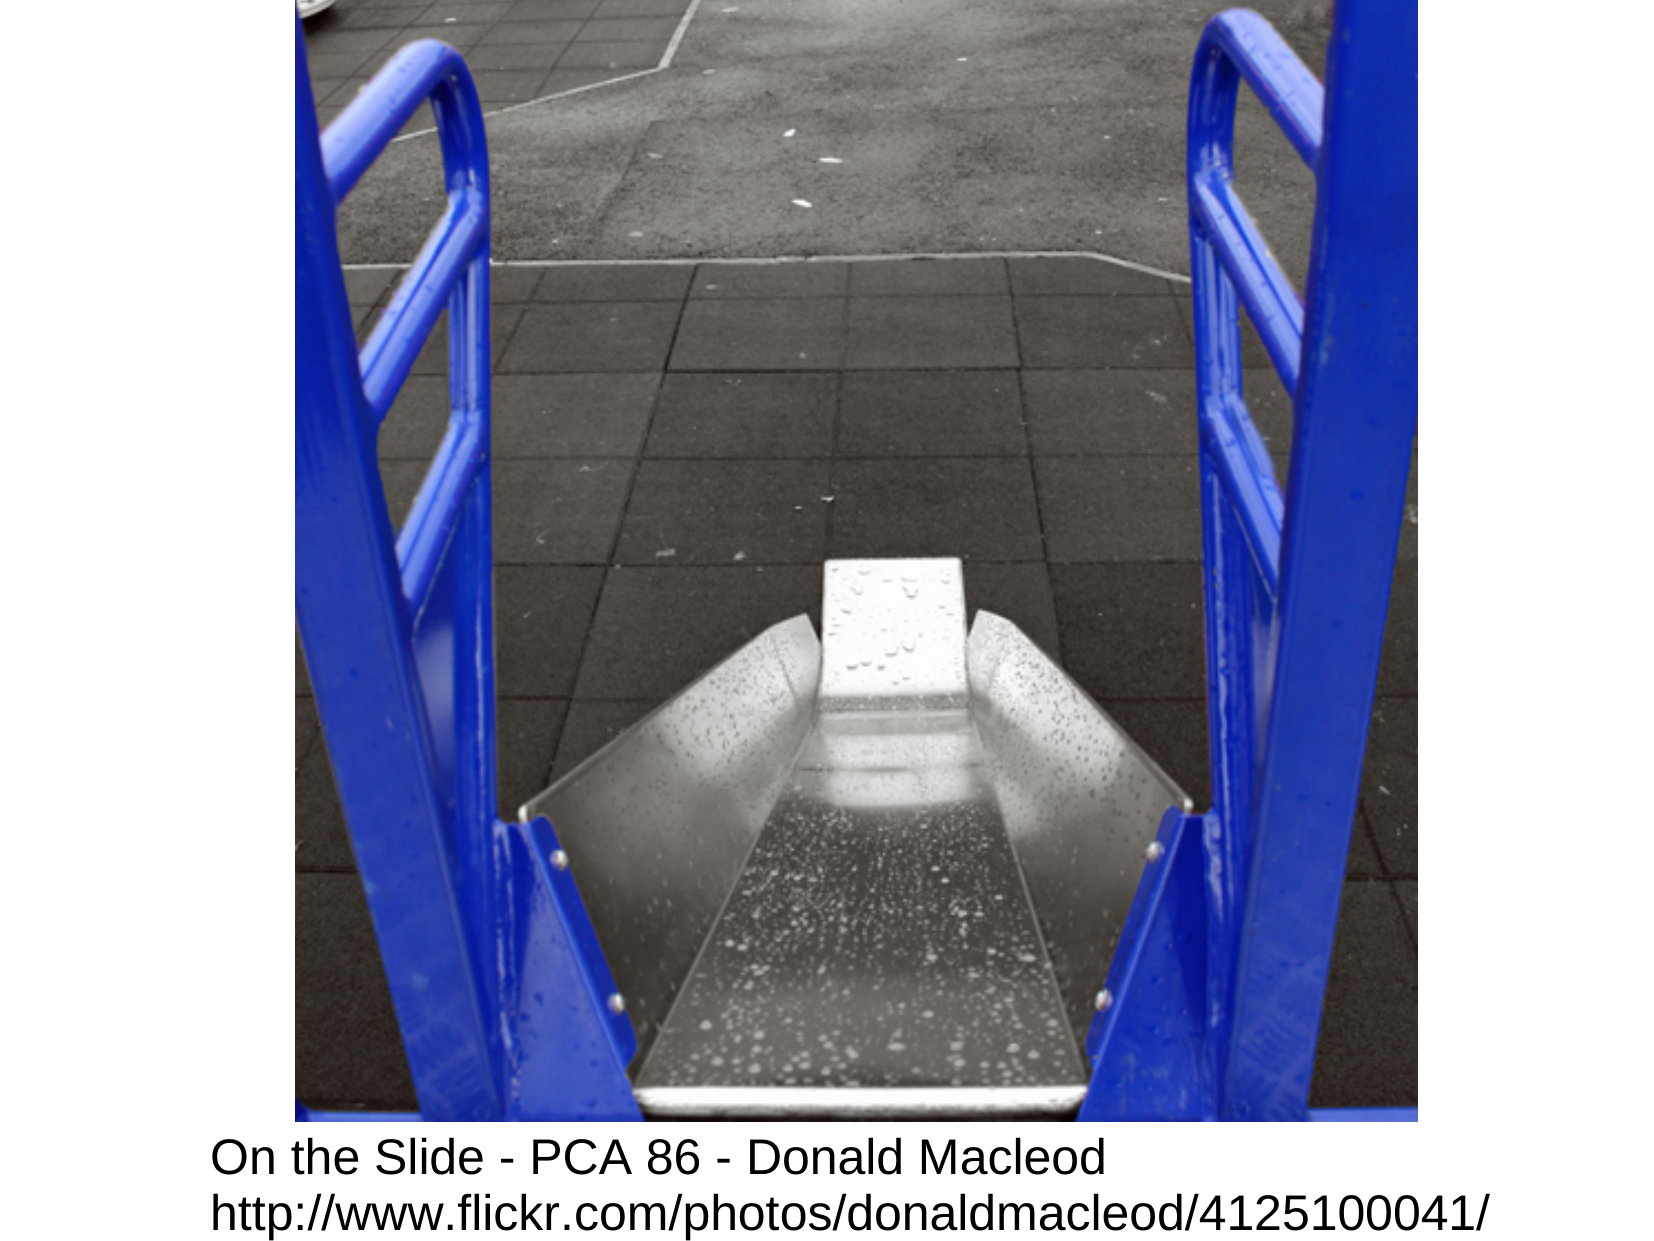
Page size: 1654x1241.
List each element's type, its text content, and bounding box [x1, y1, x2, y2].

picture [295, 0, 1418, 1122]
text_box On the Slide - PCA 86 - Donald Macleod http://www.flickr.com/photos/donaldmacleod/4125100041/ [195, 1122, 1506, 1241]
